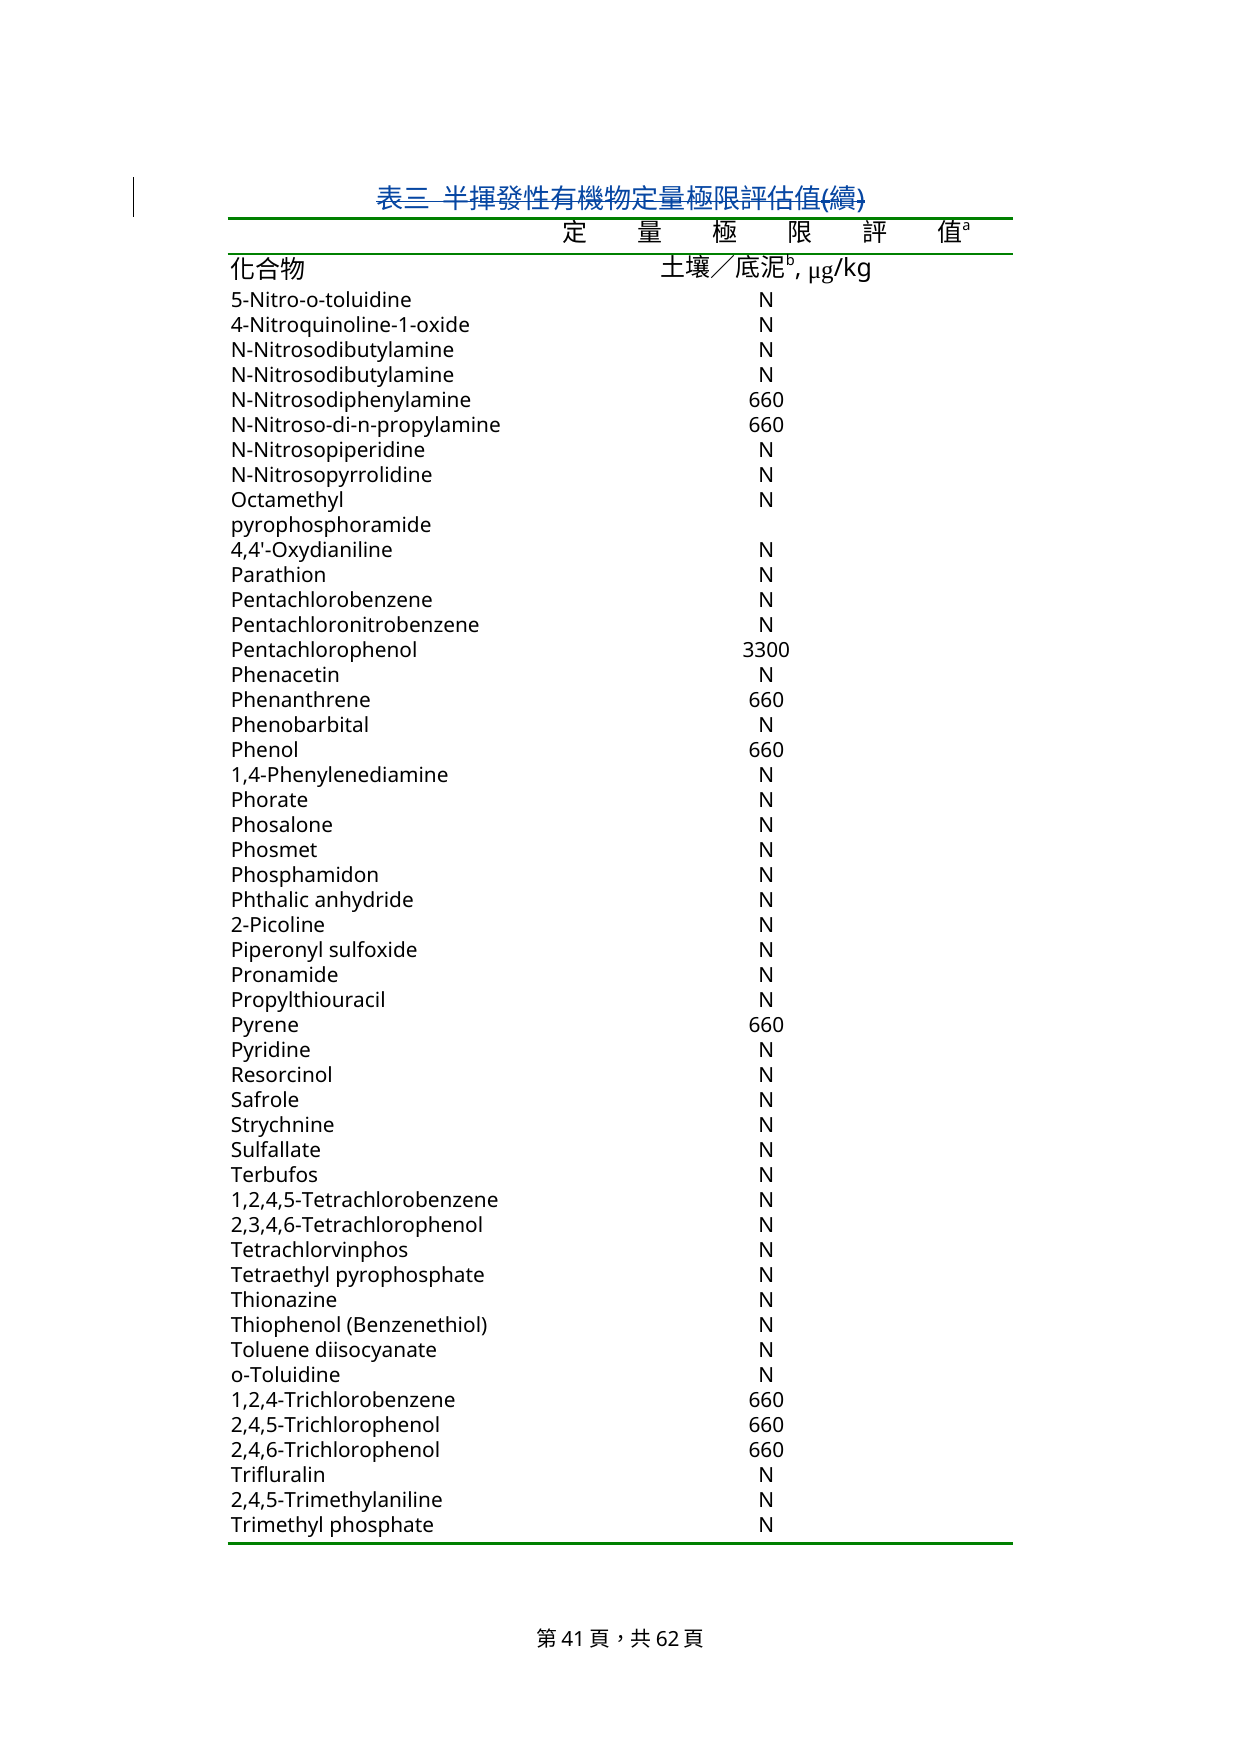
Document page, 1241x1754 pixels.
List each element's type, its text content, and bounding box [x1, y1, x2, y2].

table_cell N [520, 1288, 1013, 1313]
table_cell Thiophenol (Benzenethiol) [228, 1313, 519, 1338]
table_cell N [520, 1188, 1013, 1213]
table_cell N [520, 563, 1013, 588]
table_cell Strychnine [228, 1113, 519, 1138]
table_cell Thionazine [228, 1288, 519, 1313]
table_cell Phenanthrene [228, 688, 519, 713]
table_cell Pyridine [228, 1038, 519, 1063]
table_cell 4-Nitroquinoline-1-oxide [228, 313, 519, 338]
table_cell Pyrene [228, 1013, 519, 1038]
table_cell N [520, 1213, 1013, 1238]
table_cell 化合物 [228, 255, 519, 288]
table_cell Pentachlorobenzene [228, 588, 519, 613]
table_cell N [520, 1138, 1013, 1163]
table_cell 2,4,5-Trichlorophenol [228, 1413, 519, 1438]
table_cell Phosmet [228, 838, 519, 863]
table_cell N [520, 888, 1013, 913]
table_cell N [520, 963, 1013, 988]
table_cell N-Nitrosodibutylamine [228, 338, 519, 363]
table_cell 1,2,4,5-Tetrachlorobenzene [228, 1188, 519, 1213]
table_cell N-Nitroso-di-n-propylamine [228, 413, 519, 438]
table_cell N [520, 1313, 1013, 1338]
table_cell N [520, 463, 1013, 488]
table_cell N [520, 588, 1013, 613]
table_cell N [520, 1088, 1013, 1113]
table_cell Tetrachlorvinphos [228, 1238, 519, 1263]
table_cell 660 [520, 1388, 1013, 1413]
table_cell N [520, 1038, 1013, 1063]
table_cell N [520, 938, 1013, 963]
table_cell 4,4'-Oxydianiline [228, 538, 519, 563]
table_cell Phenol [228, 738, 519, 763]
table_cell Parathion [228, 563, 519, 588]
table_cell 1,2,4-Trichlorobenzene [228, 1388, 519, 1413]
table_cell N [520, 913, 1013, 938]
table_cell N [520, 1488, 1013, 1513]
table_cell Trifluralin [228, 1463, 519, 1488]
table_cell N [520, 1163, 1013, 1188]
table_cell N [520, 988, 1013, 1013]
table_cell 2,3,4,6-Tetrachlorophenol [228, 1213, 519, 1238]
table_cell Trimethyl phosphate [228, 1513, 519, 1542]
table_cell N [520, 538, 1013, 563]
table_cell 660 [520, 388, 1013, 413]
table_cell 2,4,6-Trichlorophenol [228, 1438, 519, 1463]
table_cell N [520, 713, 1013, 738]
table_cell Propylthiouracil [228, 988, 519, 1013]
table_cell Pronamide [228, 963, 519, 988]
table_cell N [520, 363, 1013, 388]
table_cell Octamethyl pyrophosphoramide [228, 488, 519, 538]
table_cell Terbufos [228, 1163, 519, 1188]
table_cell N [520, 838, 1013, 863]
table_cell N [520, 1113, 1013, 1138]
table_cell Pentachlorophenol [228, 638, 519, 663]
table_cell N [520, 1063, 1013, 1088]
table_cell Phenobarbital [228, 713, 519, 738]
table_cell 660 [520, 688, 1013, 713]
table_cell Phosphamidon [228, 863, 519, 888]
table_cell N [520, 438, 1013, 463]
table_cell N [520, 1363, 1013, 1388]
table_cell Phthalic anhydride [228, 888, 519, 913]
table_cell 660 [520, 413, 1013, 438]
table_cell N [520, 763, 1013, 788]
table_cell Safrole [228, 1088, 519, 1113]
table_cell Pentachloronitrobenzene [228, 613, 519, 638]
table_cell Phorate [228, 788, 519, 813]
table_cell Piperonyl sulfoxide [228, 938, 519, 963]
table_cell 5-Nitro-o-toluidine [228, 288, 519, 313]
table_cell 土壤／底泥b, μg/kg [520, 255, 1013, 288]
table_cell 3300 [520, 638, 1013, 663]
table_cell N-Nitrosodibutylamine [228, 363, 519, 388]
table_header 定 量 極 限 評 值a [520, 220, 1013, 253]
table_cell 660 [520, 1413, 1013, 1438]
table_cell N [520, 1338, 1013, 1363]
table_cell 1,4-Phenylenediamine [228, 763, 519, 788]
table_cell N [520, 663, 1013, 688]
table_cell Sulfallate [228, 1138, 519, 1163]
table_cell N [520, 1238, 1013, 1263]
table_cell N [520, 788, 1013, 813]
table_cell 2-Picoline [228, 913, 519, 938]
table_cell Toluene diisocyanate [228, 1338, 519, 1363]
table_cell N-Nitrosodiphenylamine [228, 388, 519, 413]
table_cell Tetraethyl pyrophosphate [228, 1263, 519, 1288]
table_cell Phenacetin [228, 663, 519, 688]
table_cell 660 [520, 1438, 1013, 1463]
table_cell N [520, 1513, 1013, 1542]
table_cell Phosalone [228, 813, 519, 838]
table_cell N [520, 1463, 1013, 1488]
table_cell N [520, 1263, 1013, 1288]
table_cell Resorcinol [228, 1063, 519, 1088]
table_cell o-Toluidine [228, 1363, 519, 1388]
table_cell 2,4,5-Trimethylaniline [228, 1488, 519, 1513]
table_cell N [520, 313, 1013, 338]
table_cell N [520, 613, 1013, 638]
table_cell N [520, 813, 1013, 838]
table_cell 660 [520, 1013, 1013, 1038]
table_cell N [520, 863, 1013, 888]
table_cell N [520, 338, 1013, 363]
table_cell N-Nitrosopiperidine [228, 438, 519, 463]
table_header [228, 220, 519, 253]
table_cell N-Nitrosopyrrolidine [228, 463, 519, 488]
table_cell N [520, 288, 1013, 313]
table_cell 660 [520, 738, 1013, 763]
table_cell N [520, 488, 1013, 538]
